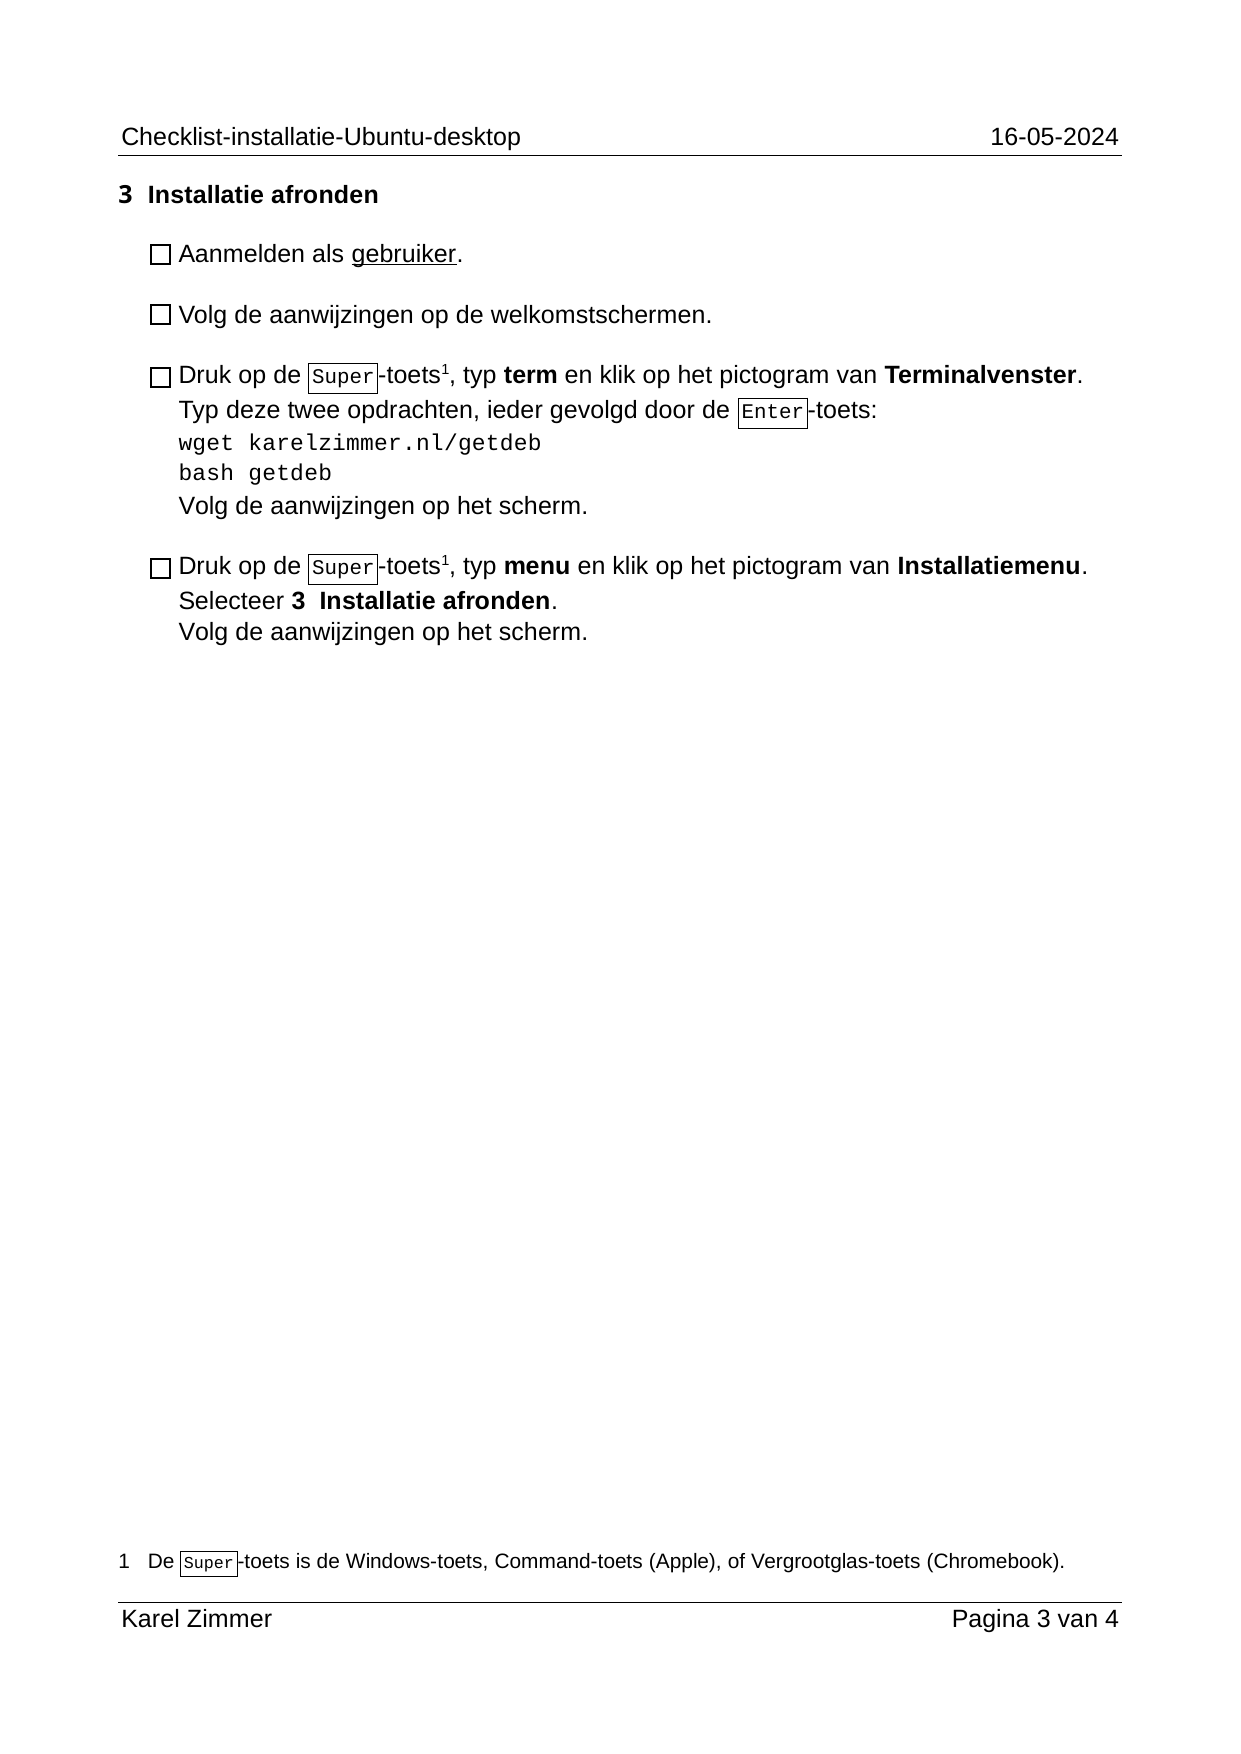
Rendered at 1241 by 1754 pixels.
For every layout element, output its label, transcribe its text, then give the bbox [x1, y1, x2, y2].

table_cell [177, 269, 1122, 300]
table_cell wget karelzimmer.nl/getdeb [177, 430, 1122, 460]
table_cell bash getdeb [177, 460, 1122, 491]
table_cell [118, 521, 142, 551]
table_cell Druk op de Super-toets1, typ menu en klik op het pictogram van Installatiemenu. [177, 551, 1122, 586]
table_cell [118, 616, 142, 647]
table_cell Druk op de Super-toets, typ term en klik op het pictogram van Terminalvenster. [177, 360, 1122, 395]
table_cell [118, 269, 142, 300]
table_cell [177, 521, 1122, 551]
table_cell [142, 586, 177, 616]
table_cell [142, 300, 177, 330]
table_cell [142, 491, 177, 521]
table_cell [118, 460, 142, 491]
table_cell [118, 551, 142, 586]
table_header [118, 239, 142, 269]
table_cell [142, 551, 177, 586]
table_cell [142, 360, 177, 395]
table_cell [118, 430, 142, 460]
table_cell Volg de aanwijzingen op het scherm. [177, 491, 1122, 521]
table_cell Selecteer 3 Installatie afronden. [177, 586, 1122, 616]
table_cell [142, 395, 177, 430]
table_cell Volg de aanwijzingen op het scherm. [177, 616, 1122, 647]
table_cell Volg de aanwijzingen op de welkomstschermen. [177, 300, 1122, 330]
table_cell Typ deze twee opdrachten, ieder gevolgd door de Enter-toets: [177, 395, 1122, 430]
table_cell [118, 491, 142, 521]
list Installatie afronden [118, 177, 1122, 211]
table_cell [142, 460, 177, 491]
table_cell [142, 521, 177, 551]
table_cell [142, 330, 177, 360]
table_cell [142, 269, 177, 300]
table_header Aanmelden als gebruiker. [177, 239, 1122, 269]
table_cell [142, 616, 177, 647]
table_cell [118, 360, 142, 395]
table_cell [177, 330, 1122, 360]
table_cell [118, 300, 142, 330]
table_cell [118, 330, 142, 360]
table_cell [118, 395, 142, 430]
table_cell [118, 586, 142, 616]
table_header [142, 239, 177, 269]
table_cell [142, 430, 177, 460]
